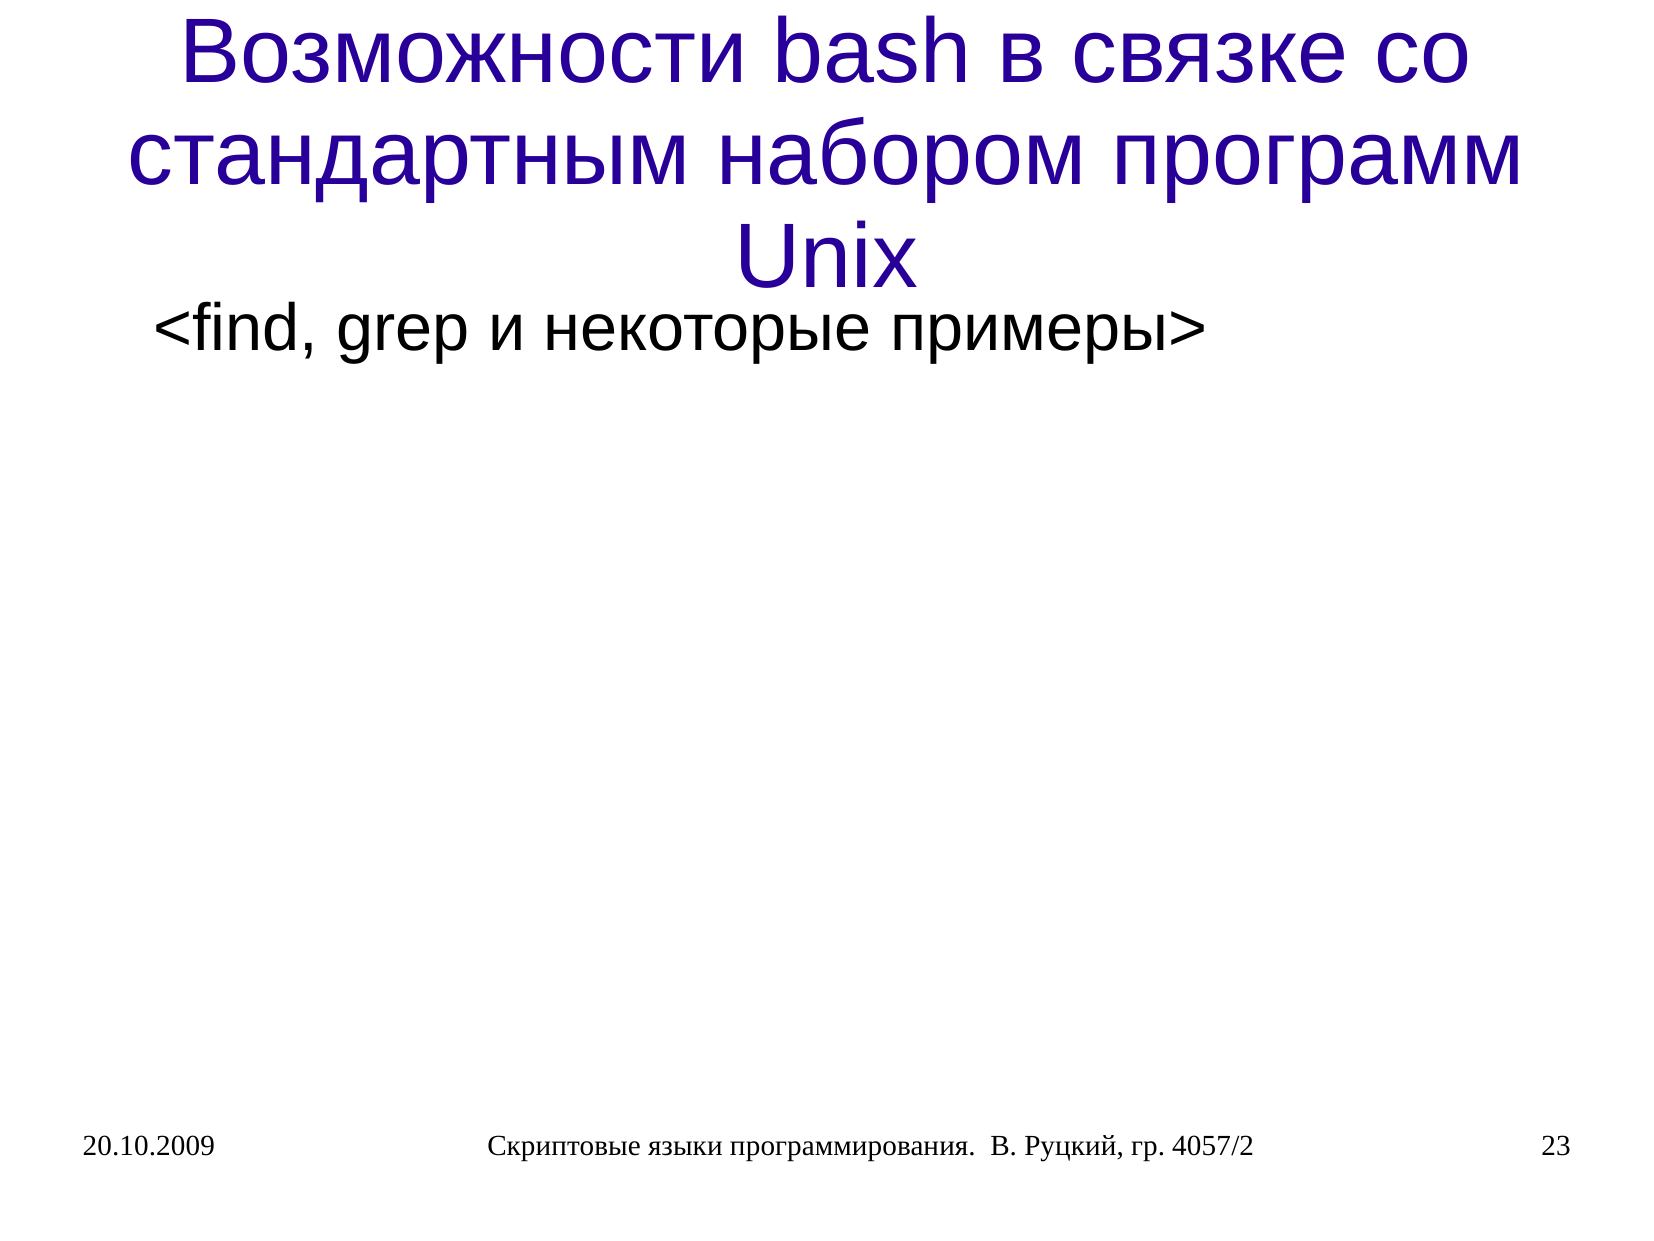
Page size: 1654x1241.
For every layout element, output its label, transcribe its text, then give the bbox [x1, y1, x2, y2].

list <find, grep и некоторые примеры> [82, 290, 1571, 1109]
title Возможности bash в связке со стандартным набором программ Unix [82, 0, 1571, 290]
